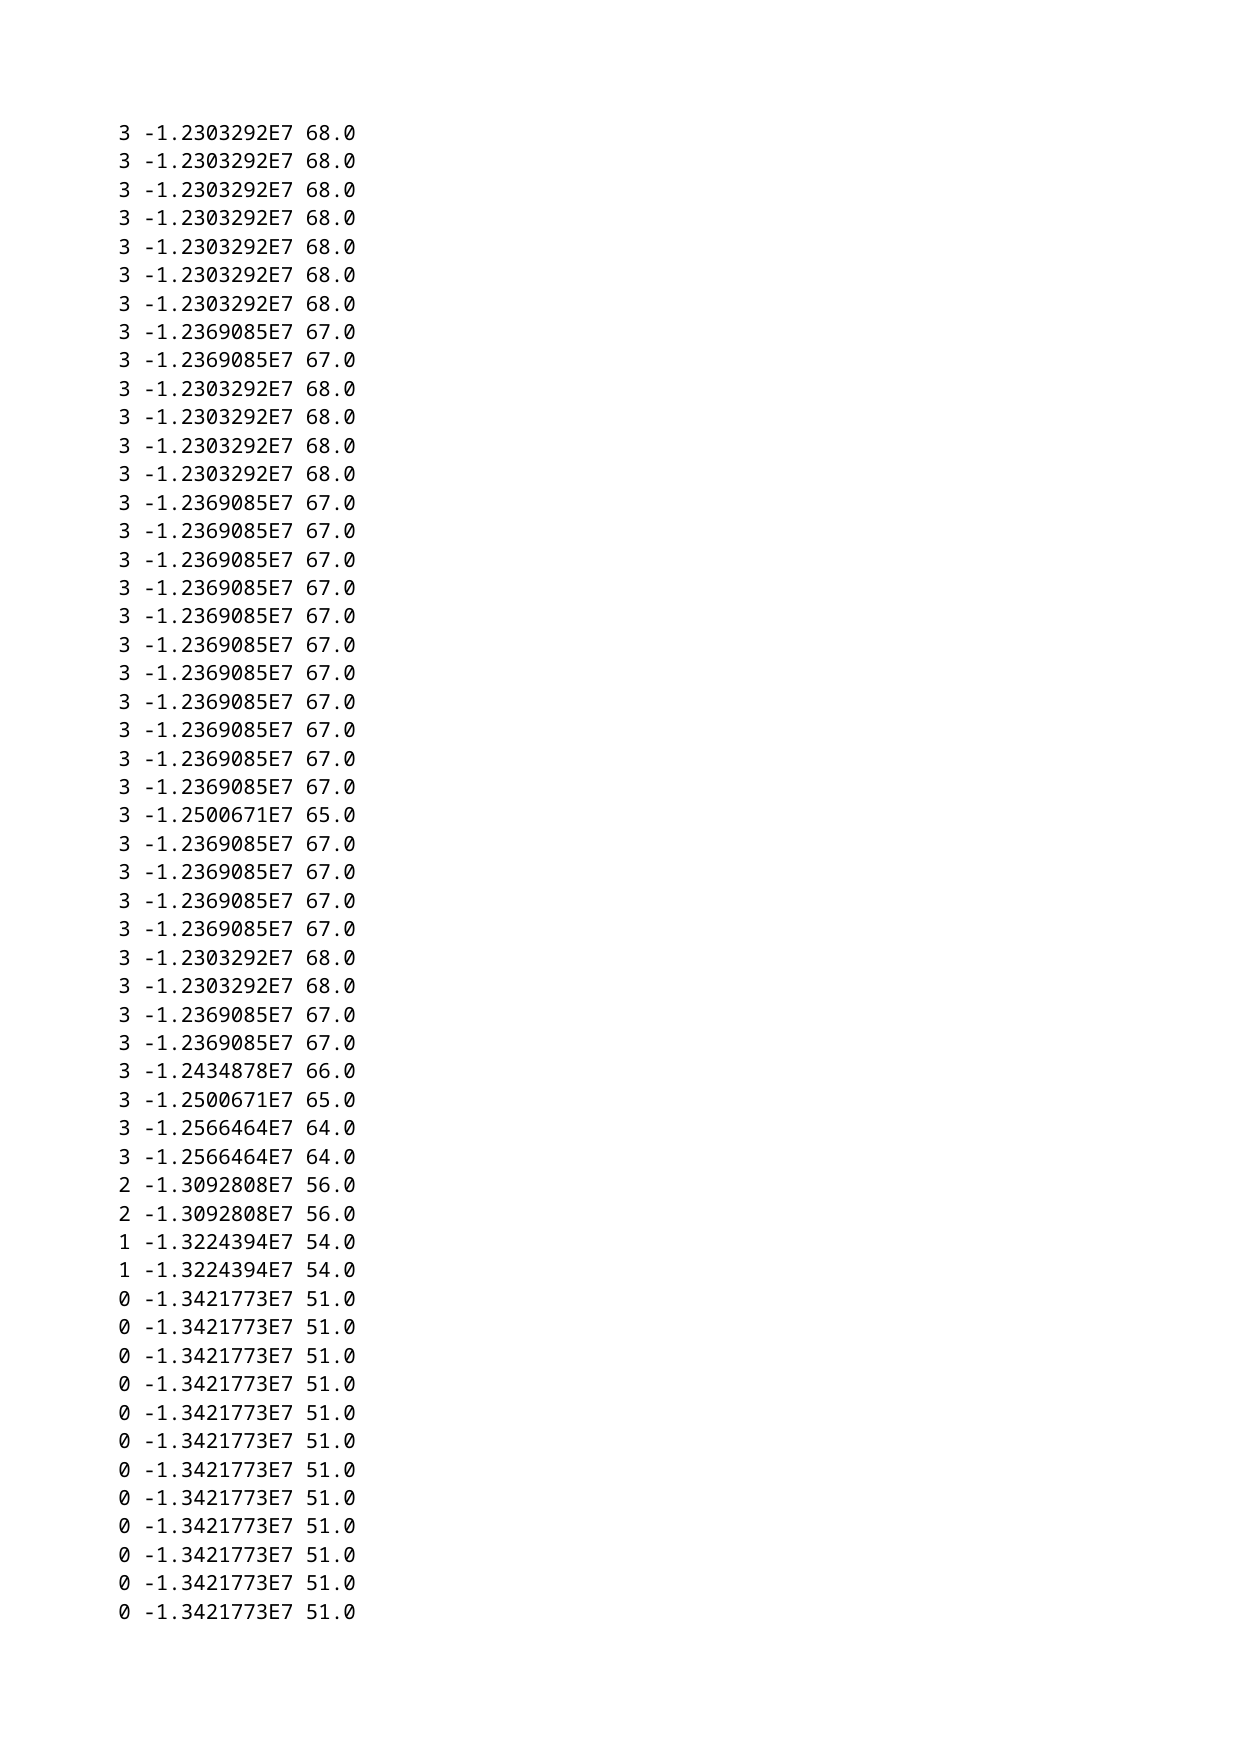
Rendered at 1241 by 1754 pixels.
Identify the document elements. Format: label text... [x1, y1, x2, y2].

text 3 -1.2303292E7 68.0 [118, 175, 1122, 203]
text 3 -1.2369085E7 67.0 [118, 715, 1122, 744]
text 3 -1.2303292E7 68.0 [118, 203, 1122, 232]
text 3 -1.2369085E7 67.0 [118, 516, 1122, 545]
text 3 -1.2303292E7 68.0 [118, 459, 1122, 488]
text 3 -1.2369085E7 67.0 [118, 914, 1122, 943]
text 3 -1.2369085E7 67.0 [118, 346, 1122, 374]
text 3 -1.2500671E7 65.0 [118, 1085, 1122, 1113]
text 3 -1.2369085E7 67.0 [118, 744, 1122, 772]
text 3 -1.2303292E7 68.0 [118, 232, 1122, 260]
text 3 -1.2303292E7 68.0 [118, 431, 1122, 459]
text 3 -1.2303292E7 68.0 [118, 260, 1122, 289]
text 0 -1.3421773E7 51.0 [118, 1398, 1122, 1426]
text 3 -1.2566464E7 64.0 [118, 1142, 1122, 1170]
text 3 -1.2369085E7 67.0 [118, 1000, 1122, 1028]
text 1 -1.3224394E7 54.0 [118, 1227, 1122, 1256]
text 3 -1.2434878E7 66.0 [118, 1057, 1122, 1085]
text 3 -1.2369085E7 67.0 [118, 687, 1122, 715]
text 0 -1.3421773E7 51.0 [118, 1540, 1122, 1568]
text 3 -1.2369085E7 67.0 [118, 857, 1122, 886]
text 3 -1.2369085E7 67.0 [118, 772, 1122, 801]
text 2 -1.3092808E7 56.0 [118, 1199, 1122, 1227]
text 3 -1.2369085E7 67.0 [118, 488, 1122, 516]
text 3 -1.2303292E7 68.0 [118, 402, 1122, 431]
text 0 -1.3421773E7 51.0 [118, 1341, 1122, 1369]
text 0 -1.3421773E7 51.0 [118, 1568, 1122, 1597]
text 0 -1.3421773E7 51.0 [118, 1597, 1122, 1625]
text 2 -1.3092808E7 56.0 [118, 1170, 1122, 1199]
text 0 -1.3421773E7 51.0 [118, 1455, 1122, 1483]
text 3 -1.2303292E7 68.0 [118, 374, 1122, 402]
text 0 -1.3421773E7 51.0 [118, 1312, 1122, 1341]
text 3 -1.2303292E7 68.0 [118, 971, 1122, 1000]
text 3 -1.2303292E7 68.0 [118, 943, 1122, 971]
text 0 -1.3421773E7 51.0 [118, 1369, 1122, 1398]
text 3 -1.2369085E7 67.0 [118, 573, 1122, 602]
text 3 -1.2369085E7 67.0 [118, 886, 1122, 914]
text 3 -1.2369085E7 67.0 [118, 1028, 1122, 1057]
text 3 -1.2369085E7 67.0 [118, 602, 1122, 630]
text 3 -1.2566464E7 64.0 [118, 1113, 1122, 1142]
text 1 -1.3224394E7 54.0 [118, 1256, 1122, 1284]
text 3 -1.2303292E7 68.0 [118, 147, 1122, 175]
text 3 -1.2369085E7 67.0 [118, 545, 1122, 573]
text 3 -1.2369085E7 67.0 [118, 658, 1122, 687]
text 0 -1.3421773E7 51.0 [118, 1512, 1122, 1540]
text 0 -1.3421773E7 51.0 [118, 1284, 1122, 1312]
text 3 -1.2369085E7 67.0 [118, 630, 1122, 658]
text 0 -1.3421773E7 51.0 [118, 1426, 1122, 1455]
text 3 -1.2369085E7 67.0 [118, 317, 1122, 346]
text 3 -1.2303292E7 68.0 [118, 118, 1122, 147]
text 3 -1.2500671E7 65.0 [118, 801, 1122, 829]
text 3 -1.2369085E7 67.0 [118, 829, 1122, 857]
text 3 -1.2303292E7 68.0 [118, 289, 1122, 317]
text 0 -1.3421773E7 51.0 [118, 1483, 1122, 1512]
